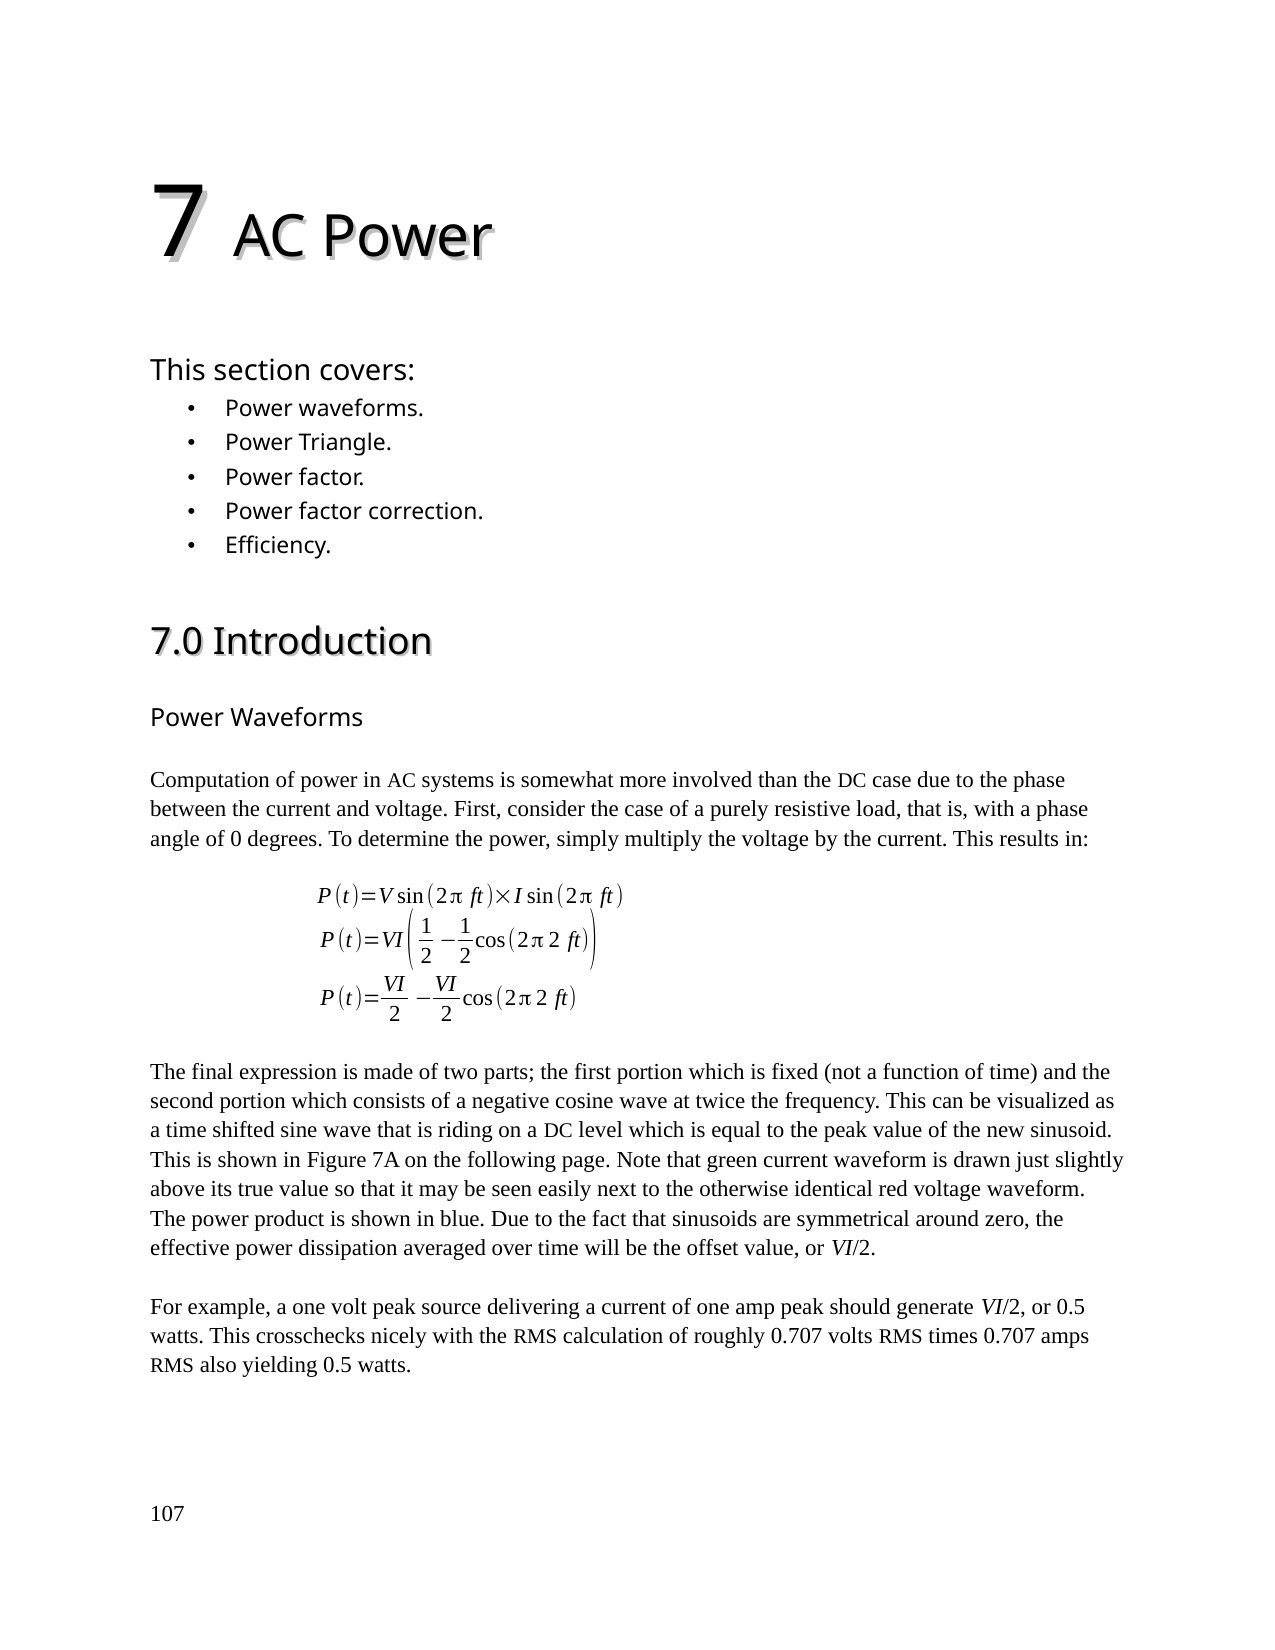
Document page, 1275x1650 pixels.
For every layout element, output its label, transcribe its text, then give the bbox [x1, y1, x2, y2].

list Efficiency. [187, 529, 1125, 560]
subtitle Power Waveforms [150, 699, 1125, 734]
subtitle 7 AC Power [150, 150, 1125, 286]
text For example, a one volt peak source delivering a current of one amp peak should generate VI/2, or 0.5 watts. This crosschecks nicely with the RMS calculation of roughly 0.707 volts RMS times 0.707 amps RMS also yielding 0.5 watts. [150, 1293, 1125, 1378]
text Computation of power in AC systems is somewhat more involved than the DC case due to the phase between the current and voltage. First, consider the case of a purely resistive load, that is, with a phase angle of 0 degrees. To determine the power, simply multiply the voltage by the current. This results in: [150, 766, 1125, 851]
subtitle Power factor. [187, 461, 1125, 492]
list Power factor correction. [187, 495, 1125, 526]
list Power Triangle. [187, 426, 1125, 458]
subtitle Power waveforms. [187, 392, 1125, 423]
subtitle 7.0 Introduction [150, 614, 1125, 666]
subtitle This section covers: [150, 349, 1125, 389]
text The final expression is made of two parts; the first portion which is fixed (not a function of time) and the second portion which consists of a negative cosine wave at twice the frequency. This can be visualized as a time shifted sine wave that is riding on a DC level which is equal to the peak value of the new sinusoid. This is shown in Figure 7A on the following page. Note that green current waveform is drawn just slightly above its true value so that it may be seen easily next to the otherwise identical red voltage waveform. The power product is shown in blue. Due to the fact that sinusoids are symmetrical around zero, the effective power dissipation averaged over time will be the offset value, or VI/2. [150, 1058, 1125, 1260]
